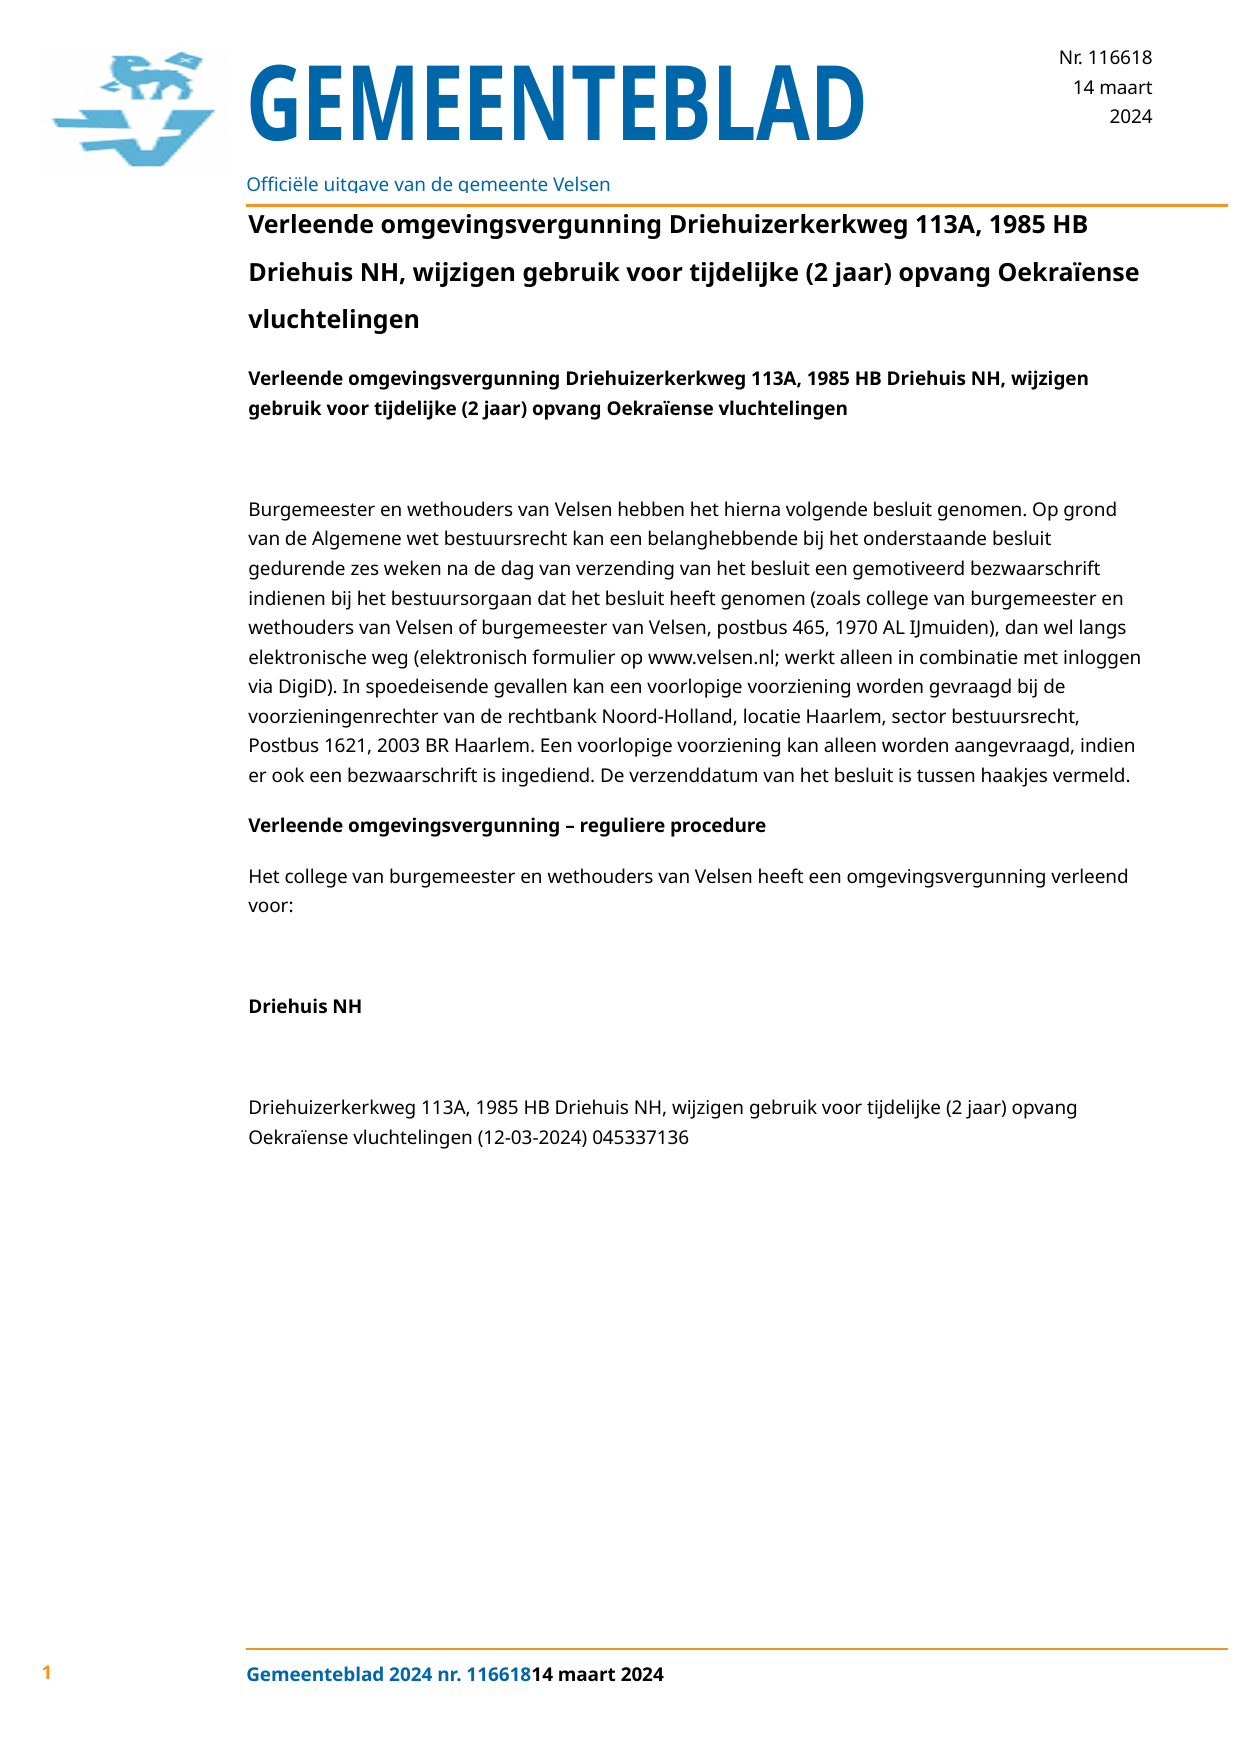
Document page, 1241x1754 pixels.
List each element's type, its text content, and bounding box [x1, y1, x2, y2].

text Verleende omgevingsvergunning – reguliere procedure [248, 813, 1152, 838]
text Het college van burgemeester en wethouders van Velsen heeft een omgevingsvergunning verleend voor: [248, 863, 1152, 918]
text Verleende omgevingsvergunning Driehuizerkerkweg 113A, 1985 HB Driehuis NH, wijzigen gebruik voor tijdelijke (2 jaar) opvang Oekraïense vluchtelingen [248, 366, 1152, 421]
text Burgemeester en wethouders van Velsen hebben het hierna volgende besluit genomen. Op grond van de Algemene wet bestuursrecht kan een belanghebbende bij het onderstaande besluit gedurende zes weken na de dag van verzending van het besluit een gemotiveerd bezwaarschrift indienen bij het bestuursorgaan dat het besluit heeft genomen (zoals college van burgemeester en wethouders van Velsen of burgemeester van Velsen, postbus 465, 1970 AL IJmuiden), dan wel langs elektronische weg (elektronisch formulier op www.velsen.nl; werkt alleen in combinatie met inloggen via DigiD). In spoedeisende gevallen kan een voorlopige voorziening worden gevraagd bij de voorzieningenrechter van de rechtbank Noord-Holland, locatie Haarlem, sector bestuursrecht, Postbus 1621, 2003 BR Haarlem. Een voorlopige voorziening kan alleen worden aangevraagd, indien er ook een bezwaarschrift is ingediend. De verzenddatum van het besluit is tussen haakjes vermeld. [248, 496, 1152, 788]
text Driehuizerkerkweg 113A, 1985 HB Driehuis NH, wijzigen gebruik voor tijdelijke (2 jaar) opvang Oekraïense vluchtelingen (12-03-2024) 045337136 [248, 1094, 1152, 1149]
picture [41, 47, 231, 172]
text Driehuis NH [248, 993, 1152, 1019]
text Verleende omgevingsvergunning Driehuizerkerkweg 113A, 1985 HB Driehuis NH, wijzigen gebruik voor tijdelijke (2 jaar) opvang Oekraïense vluchtelingen [248, 207, 1152, 336]
